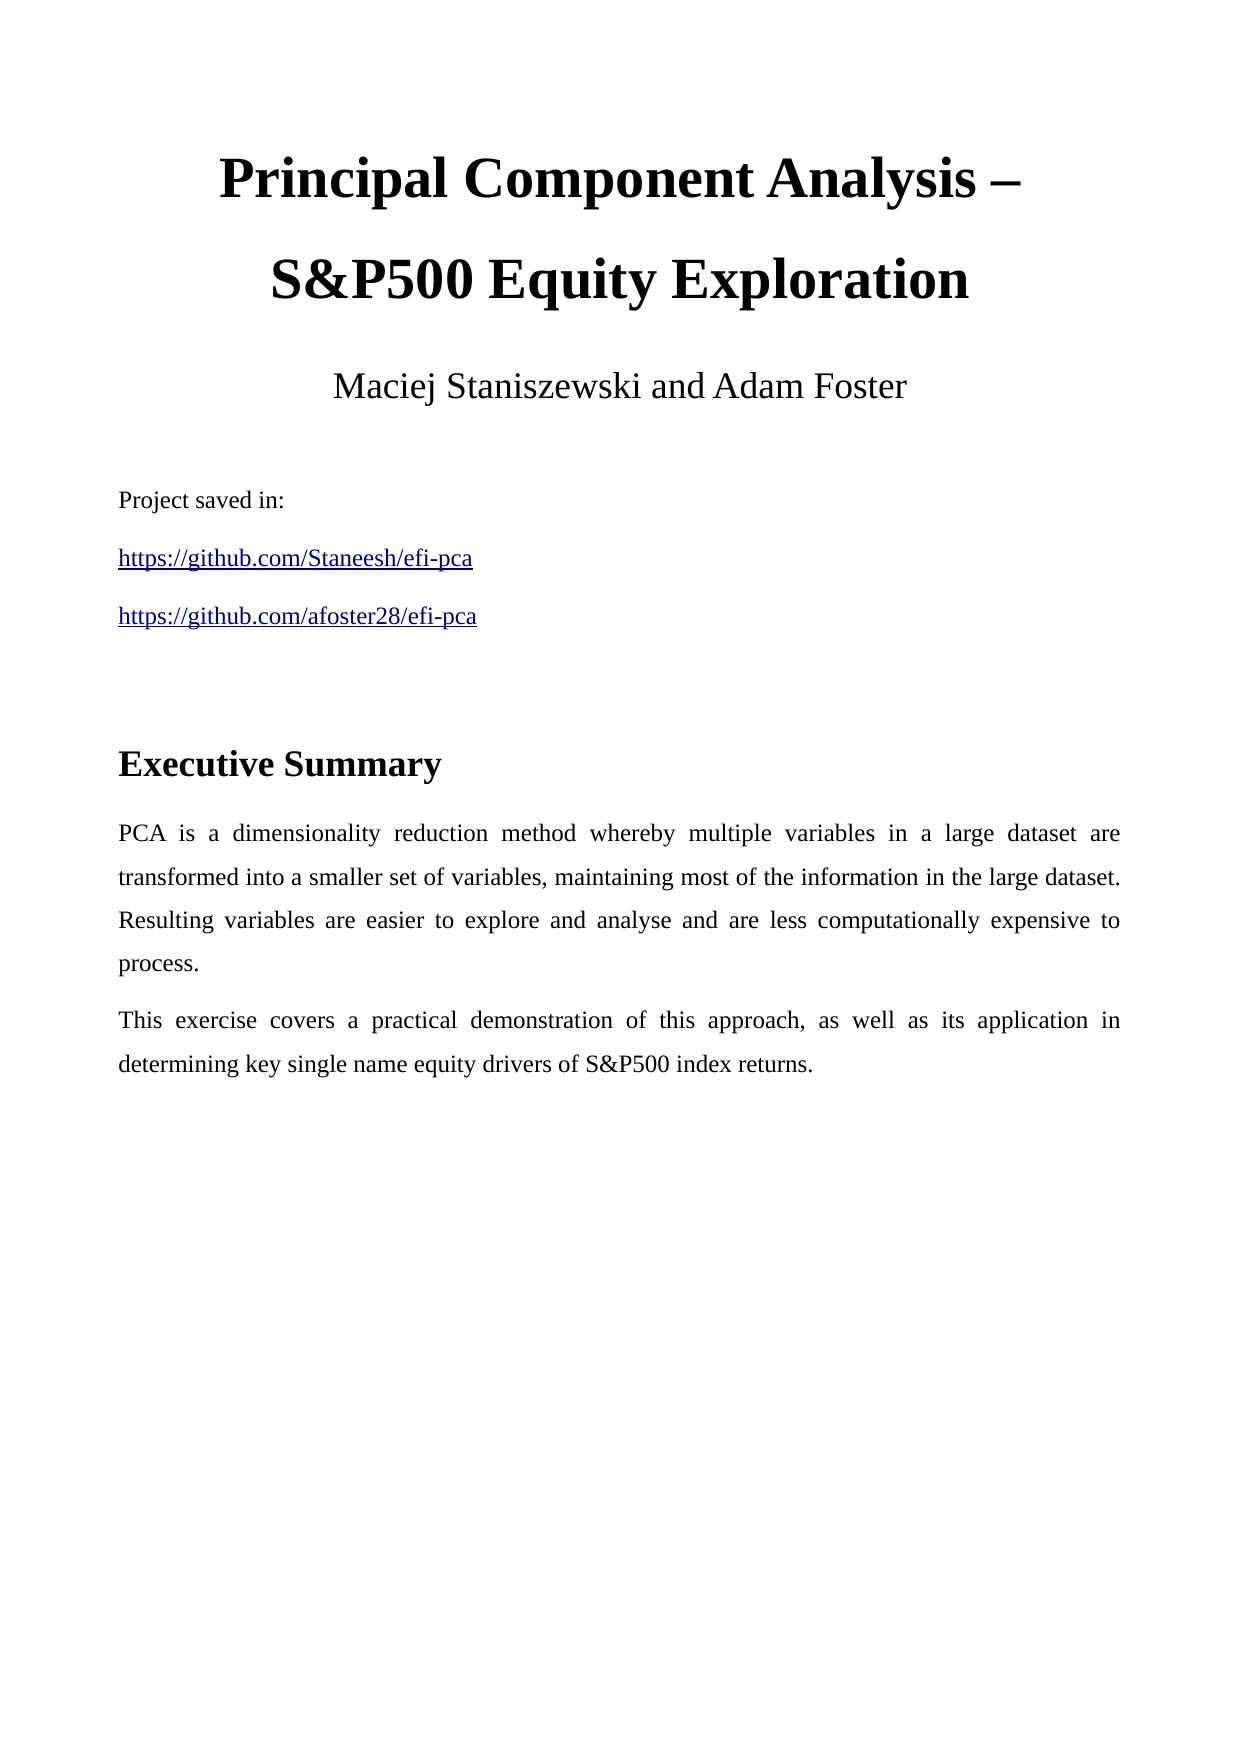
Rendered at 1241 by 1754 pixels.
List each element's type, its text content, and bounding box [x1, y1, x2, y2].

text https://github.com/Staneesh/efi-pca [118, 543, 1122, 572]
text This exercise covers a practical demonstration of this approach, as well as its application in determining key single name equity drivers of S&P500 index returns. [118, 1006, 1122, 1077]
subtitle Maciej Staniszewski and Adam Foster [118, 363, 1122, 406]
title Principal Component Analysis – S&P500 Equity Exploration [118, 143, 1122, 311]
subtitle Executive Summary [118, 741, 1122, 784]
text Project saved in: [118, 486, 1122, 514]
text PCA is a dimensionality reduction method whereby multiple variables in a large dataset are transformed into a smaller set of variables, maintaining most of the information in the large dataset. Resulting variables are easier to explore and analyse and are less computationally expensive to process. [118, 818, 1122, 977]
text https://github.com/afoster28/efi-pca [118, 601, 1122, 630]
